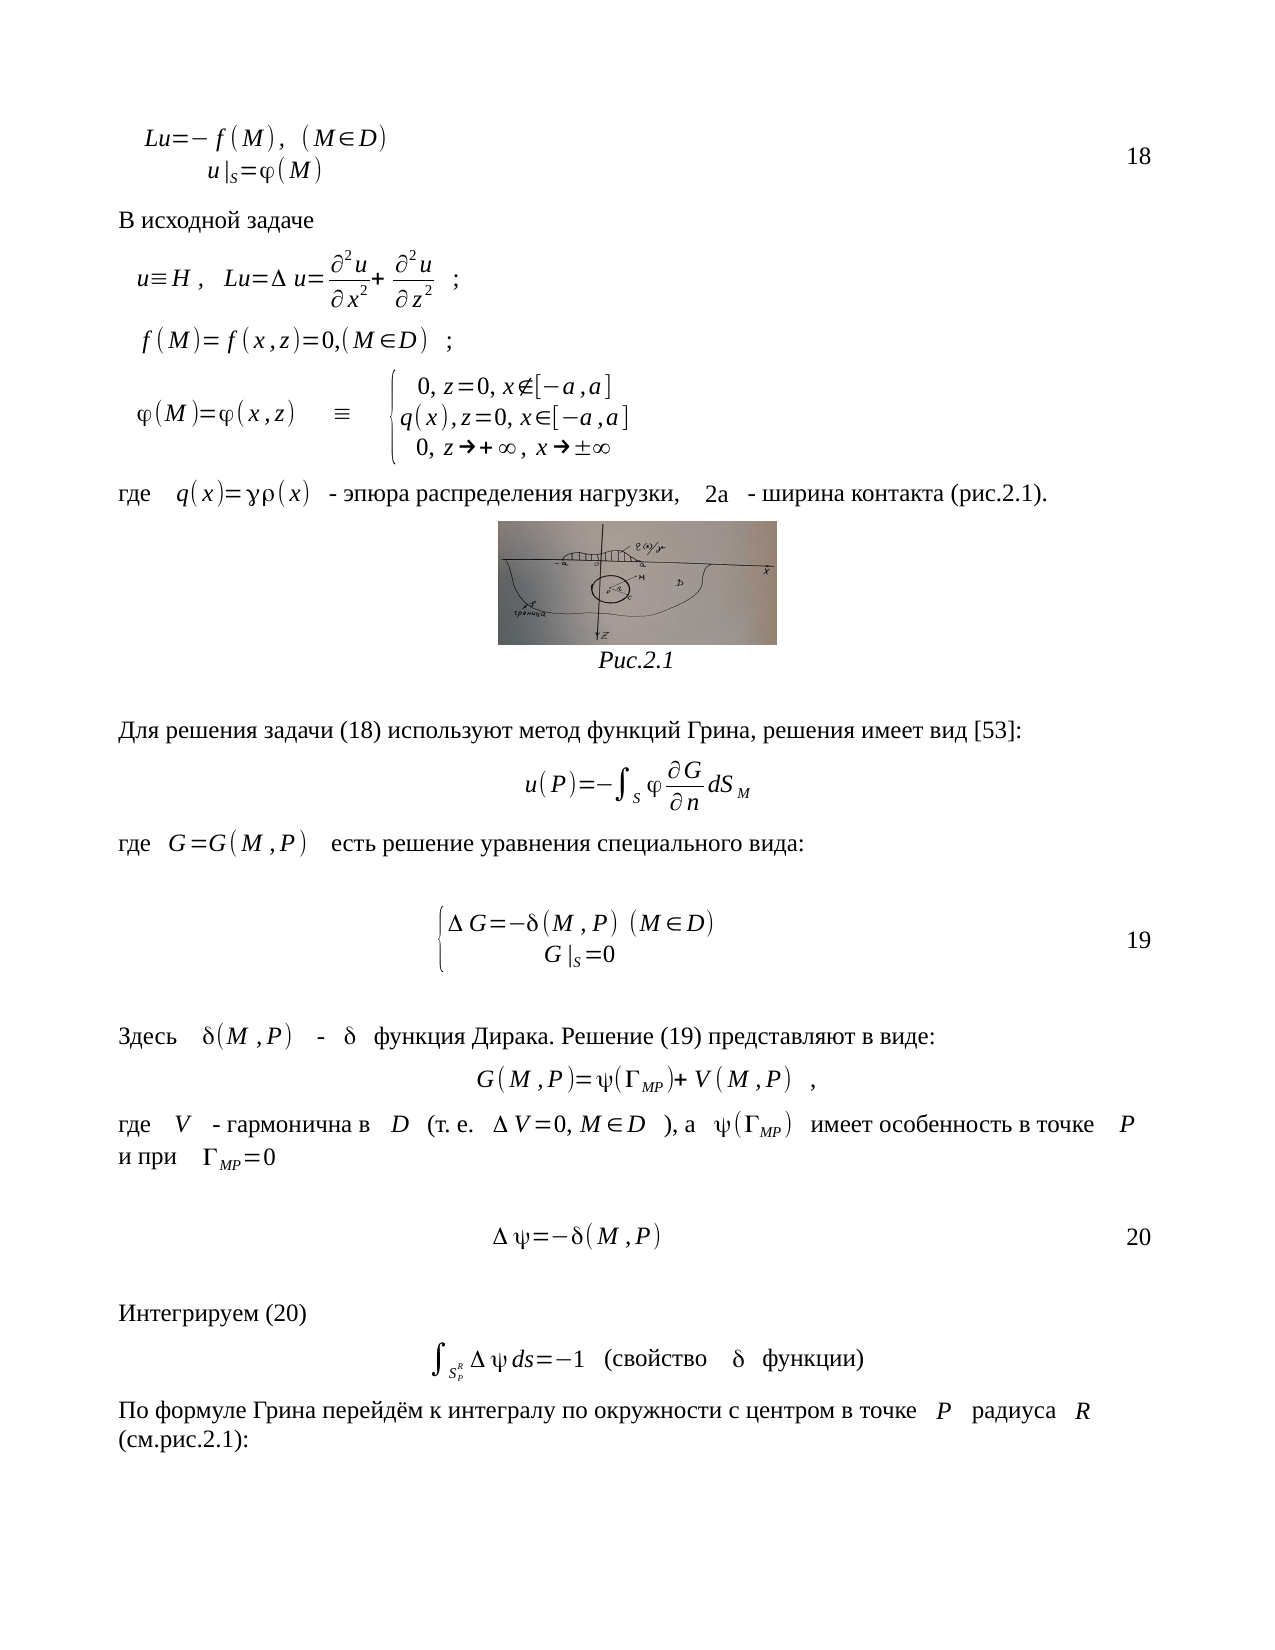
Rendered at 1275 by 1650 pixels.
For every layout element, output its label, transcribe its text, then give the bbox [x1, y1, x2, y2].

table_header 20 [1041, 1215, 1157, 1269]
picture [498, 521, 777, 645]
text где есть решение уравнения специального вида: [118, 828, 1157, 858]
table_header [118, 900, 1041, 992]
text (свойство функции) [118, 1339, 1157, 1383]
text Рис.2.1 [498, 645, 777, 674]
table_header [118, 1215, 1041, 1269]
text По формуле Грина перейдём к интегралу по окружности с центром в точкерадиуса (см.рис.2.1): [118, 1395, 1157, 1453]
text , [118, 1064, 1157, 1096]
text В исходной задаче [118, 205, 1157, 234]
table_header 19 [1041, 900, 1157, 992]
text ; [118, 325, 1157, 356]
text Здесь -функция Дирака. Решение (19) представляют в виде: [118, 1021, 1157, 1051]
table_header [118, 118, 1041, 205]
text Интегрируем (20) [118, 1298, 1157, 1327]
text где - гармонична в(т. е.), аимеет особенность в точке и при [118, 1109, 1157, 1174]
text где - эпюра распределения нагрузки, - ширина контакта (рис.2.1). [118, 478, 1157, 509]
table_header 18 [1041, 118, 1157, 205]
text ; [118, 246, 1157, 313]
text Для решения задачи (18) используют метод функций Грина, решения имеет вид [53]: [118, 715, 1157, 744]
